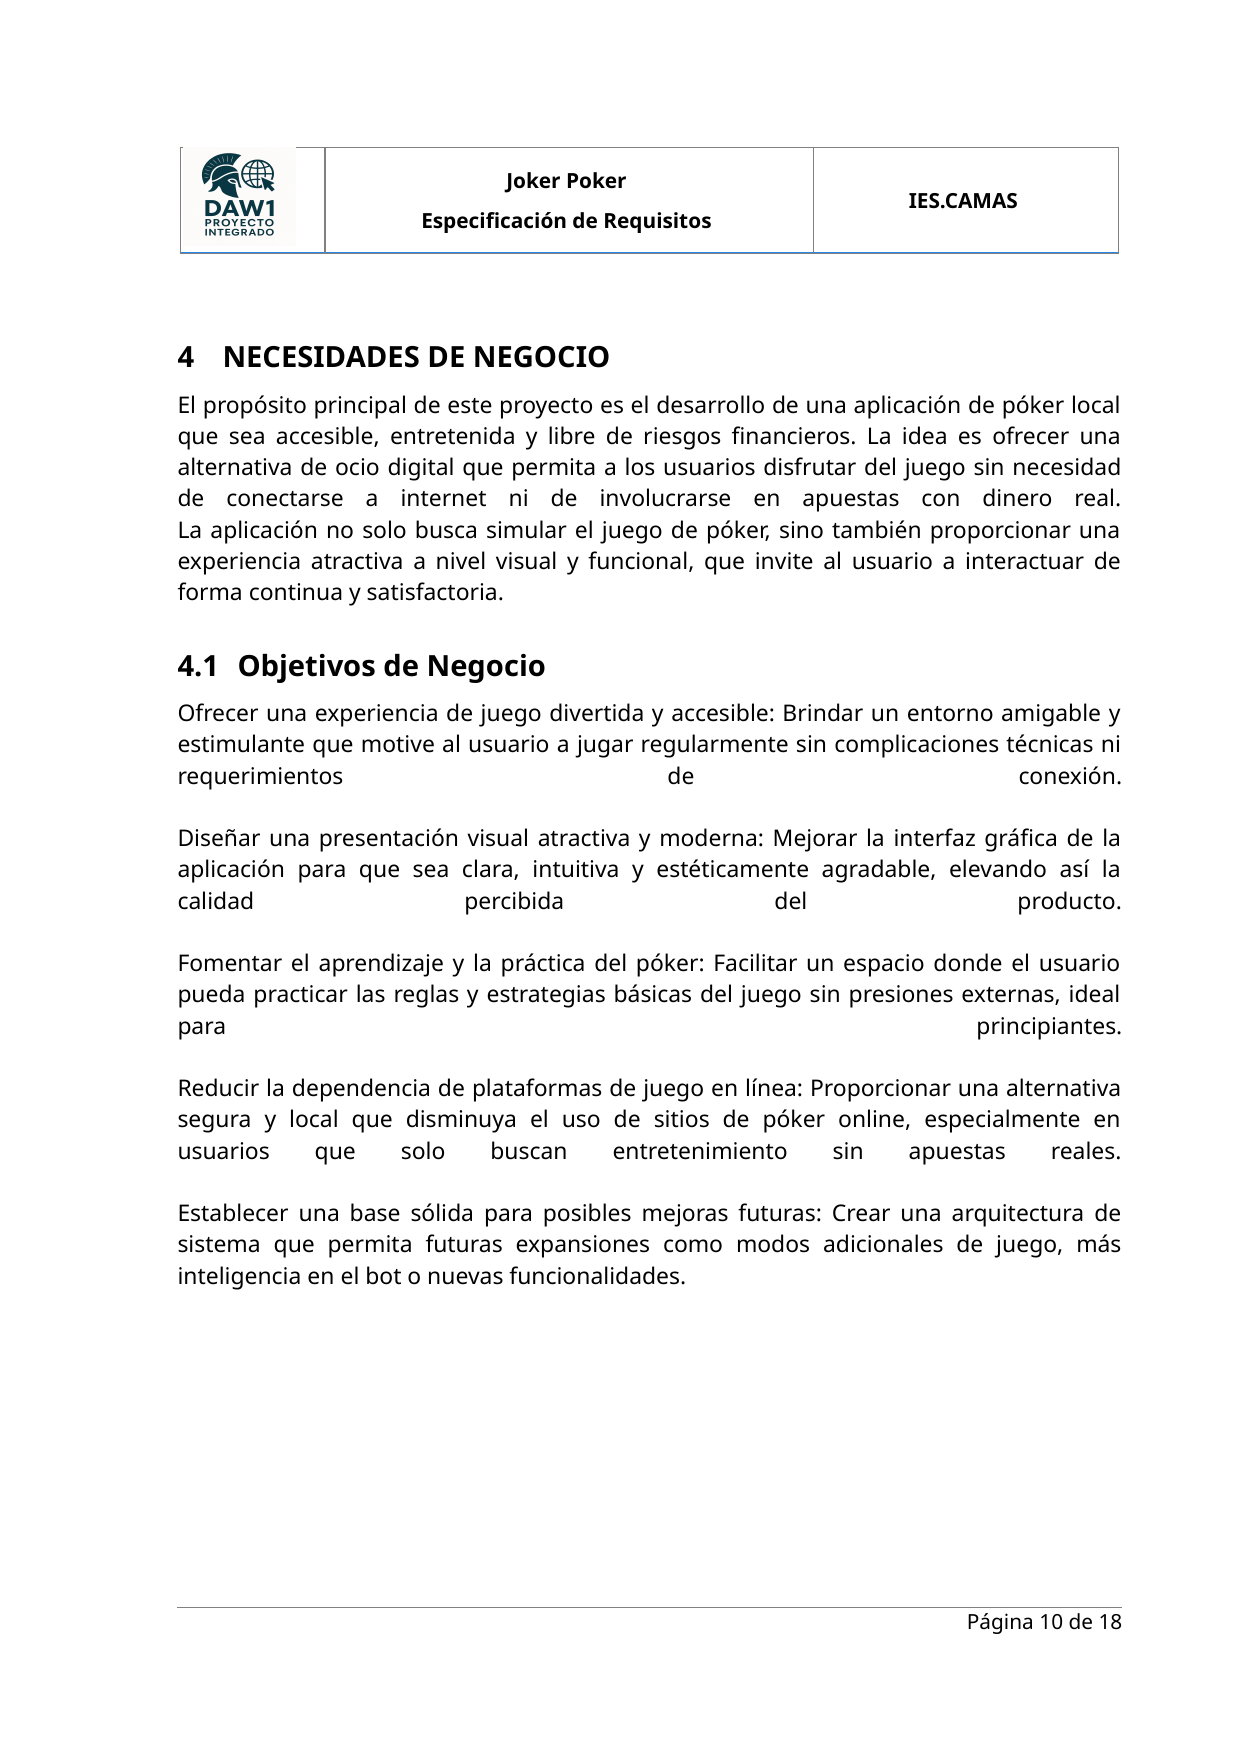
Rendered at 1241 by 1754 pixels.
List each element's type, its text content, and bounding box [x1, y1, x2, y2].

subtitle Objetivos de Negocio [177, 645, 1122, 684]
picture [183, 147, 296, 246]
text Ofrecer una experiencia de juego divertida y accesible: Brindar un entorno amigable y estimulante que motive al usuario a jugar regularmente sin complicaciones técnicas ni requerimientos de conexión. Diseñar una presentación visual atractiva y moderna: Mejorar la interfaz gráfica de la aplicación para que sea clara, intuitiva y estéticamente agradable, elevando así la calidad percibida del producto. Fomentar el aprendizaje y la práctica del póker: Facilitar un espacio donde el usuario pueda practicar las reglas y estrategias básicas del juego sin presiones externas, ideal para principiantes. Reducir la dependencia de plataformas de juego en línea: Proporcionar una alternativa segura y local que disminuya el uso de sitios de póker online, especialmente en usuarios que solo buscan entretenimiento sin apuestas reales. Establecer una base sólida para posibles mejoras futuras: Crear una arquitectura de sistema que permita futuras expansiones como modos adicionales de juego, más inteligencia en el bot o nuevas funcionalidades. [177, 697, 1122, 1291]
text El propósito principal de este proyecto es el desarrollo de una aplicación de póker local que sea accesible, entretenida y libre de riesgos financieros. La idea es ofrecer una alternativa de ocio digital que permita a los usuarios disfrutar del juego sin necesidad de conectarse a internet ni de involucrarse en apuestas con dinero real. La aplicación no solo busca simular el juego de póker, sino también proporcionar una experiencia atractiva a nivel visual y funcional, que invite al usuario a interactuar de forma continua y satisfactoria. [177, 389, 1122, 607]
subtitle NECESIDADES DE NEGOCIO [177, 336, 1122, 376]
